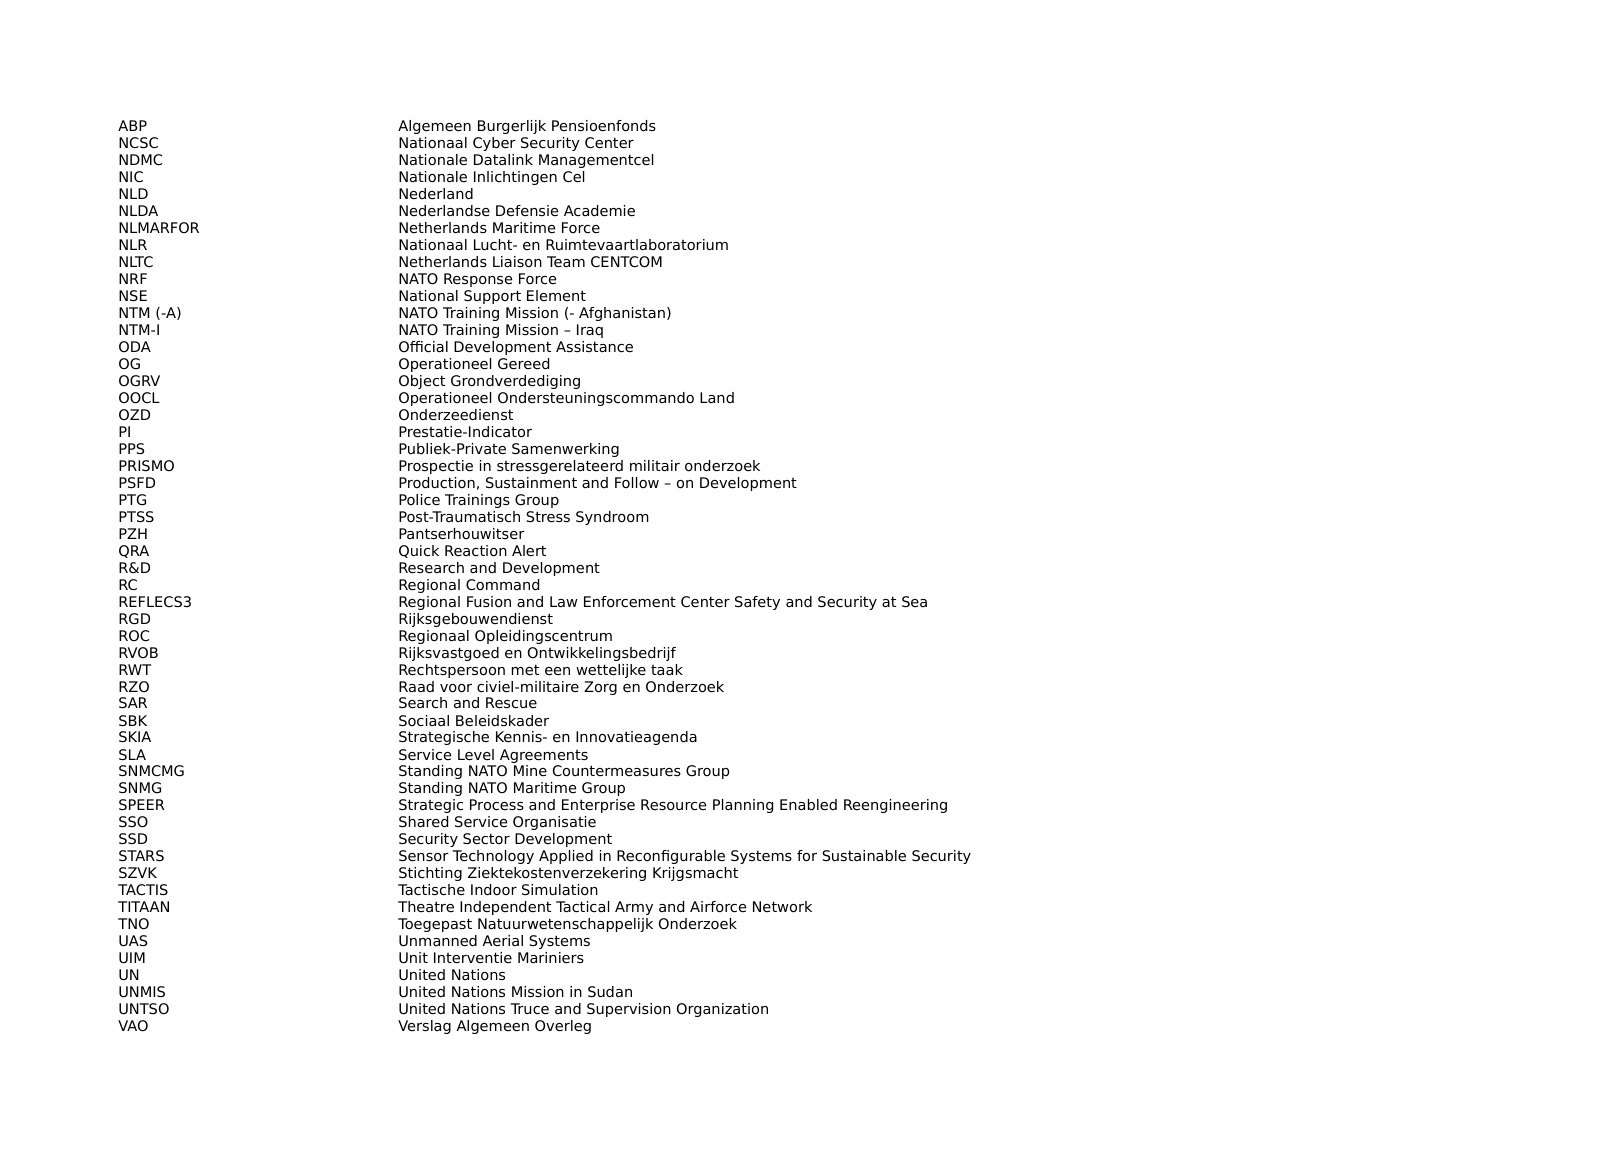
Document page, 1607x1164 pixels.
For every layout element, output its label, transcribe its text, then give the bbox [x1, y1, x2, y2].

table_cell SNMCMG [118, 763, 392, 780]
table_cell Nederland [392, 186, 1488, 203]
table_cell Security Sector Development [392, 831, 1488, 848]
table_cell Verslag Algemeen Overleg [392, 1018, 1488, 1035]
table_cell Netherlands Liaison Team CENTCOM [392, 254, 1488, 271]
table_cell Nederlandse Defensie Academie [392, 203, 1488, 220]
table_cell Regionaal Opleidingscentrum [392, 628, 1488, 644]
table_cell ROC [118, 628, 392, 644]
table_cell Production, Sustainment and Follow – on Development [392, 475, 1488, 492]
table_cell Strategische Kennis- en Innovatieagenda [392, 729, 1488, 746]
table_cell UAS [118, 933, 392, 950]
table_cell RVOB [118, 645, 392, 661]
table_cell OG [118, 356, 392, 373]
table_cell NDMC [118, 152, 392, 169]
table_cell NLD [118, 186, 392, 203]
table_cell Pantserhouwitser [392, 526, 1488, 543]
table_cell Standing NATO Mine Countermeasures Group [392, 763, 1488, 780]
table_cell TNO [118, 916, 392, 933]
table_cell Strategic Process and Enterprise Resource Planning Enabled Reengineering [392, 797, 1488, 814]
table_cell Sensor Technology Applied in Reconfigurable Systems for Sustainable Security [392, 848, 1488, 865]
table_cell Operationeel Gereed [392, 356, 1488, 373]
table_cell Service Level Agreements [392, 746, 1488, 763]
table_cell Shared Service Organisatie [392, 814, 1488, 831]
table_cell NTM (-A) [118, 305, 392, 322]
table_cell OGRV [118, 373, 392, 390]
table_cell United Nations Mission in Sudan [392, 984, 1488, 1001]
table_cell SBK [118, 713, 392, 729]
table_cell United Nations Truce and Supervision Organization [392, 1001, 1488, 1018]
table_cell Tactische Indoor Simulation [392, 882, 1488, 899]
table_cell Rijksvastgoed en Ontwikkelingsbedrijf [392, 645, 1488, 661]
table_cell SPEER [118, 797, 392, 814]
table_cell STARS [118, 848, 392, 865]
table_cell NLR [118, 237, 392, 254]
table_cell Regional Fusion and Law Enforcement Center Safety and Security at Sea [392, 594, 1488, 611]
table_cell Regional Command [392, 577, 1488, 593]
table_cell SAR [118, 695, 392, 712]
table_cell Netherlands Maritime Force [392, 220, 1488, 237]
table_cell RGD [118, 611, 392, 627]
table_cell Nationale Inlichtingen Cel [392, 169, 1488, 186]
table_cell Search and Rescue [392, 695, 1488, 712]
table_cell Unit Interventie Mariniers [392, 950, 1488, 967]
table_cell NATO Training Mission – Iraq [392, 322, 1488, 339]
table_cell UNMIS [118, 984, 392, 1001]
table_cell PRISMO [118, 458, 392, 475]
table_cell National Support Element [392, 288, 1488, 305]
table_cell PSFD [118, 475, 392, 492]
table_cell Police Trainings Group [392, 492, 1488, 509]
table_cell Nationale Datalink Managementcel [392, 152, 1488, 169]
table_cell PI [118, 424, 392, 441]
table_cell NLDA [118, 203, 392, 220]
table_cell Onderzeedienst [392, 407, 1488, 424]
table_header Algemeen Burgerlijk Pensioenfonds [392, 118, 1488, 135]
table_cell Prospectie in stressgerelateerd militair onderzoek [392, 458, 1488, 475]
table_cell Standing NATO Maritime Group [392, 780, 1488, 797]
table_cell REFLECS3 [118, 594, 392, 611]
table_cell Sociaal Beleidskader [392, 713, 1488, 729]
table_cell TITAAN [118, 899, 392, 916]
table_cell NSE [118, 288, 392, 305]
table_cell Research and Development [392, 560, 1488, 577]
table_cell R&D [118, 560, 392, 577]
table_cell SKIA [118, 729, 392, 746]
table_cell RC [118, 577, 392, 593]
table_cell QRA [118, 543, 392, 559]
table_cell UIM [118, 950, 392, 967]
table_cell PZH [118, 526, 392, 543]
table_cell SSO [118, 814, 392, 831]
table_cell PTG [118, 492, 392, 509]
table_cell SNMG [118, 780, 392, 797]
table_cell NLTC [118, 254, 392, 271]
table_cell NTM-I [118, 322, 392, 339]
table_cell ODA [118, 339, 392, 356]
table_cell Theatre Independent Tactical Army and Airforce Network [392, 899, 1488, 916]
table_cell UNTSO [118, 1001, 392, 1018]
table_cell PPS [118, 441, 392, 458]
table_cell Raad voor civiel-militaire Zorg en Onderzoek [392, 679, 1488, 695]
table_cell Toegepast Natuurwetenschappelijk Onderzoek [392, 916, 1488, 933]
table_cell NATO Response Force [392, 271, 1488, 288]
table_cell Official Development Assistance [392, 339, 1488, 356]
table_cell Post-Traumatisch Stress Syndroom [392, 509, 1488, 526]
table_cell Rechtspersoon met een wettelijke taak [392, 661, 1488, 678]
table_cell Quick Reaction Alert [392, 543, 1488, 559]
table_cell Prestatie-Indicator [392, 424, 1488, 441]
table_cell Rijksgebouwendienst [392, 611, 1488, 627]
table_cell VAO [118, 1018, 392, 1035]
table_cell Operationeel Ondersteuningscommando Land [392, 390, 1488, 407]
table_cell United Nations [392, 967, 1488, 984]
table_cell OZD [118, 407, 392, 424]
table_cell UN [118, 967, 392, 984]
table_cell SZVK [118, 865, 392, 882]
table_cell Stichting Ziektekostenverzekering Krijgsmacht [392, 865, 1488, 882]
table_cell SLA [118, 746, 392, 763]
table_cell NATO Training Mission (- Afghanistan) [392, 305, 1488, 322]
table_cell NLMARFOR [118, 220, 392, 237]
table_cell NRF [118, 271, 392, 288]
table_cell SSD [118, 831, 392, 848]
table_cell PTSS [118, 509, 392, 526]
table_cell NCSC [118, 135, 392, 152]
table_cell Nationaal Cyber Security Center [392, 135, 1488, 152]
table_header ABP [118, 118, 392, 135]
table_cell Unmanned Aerial Systems [392, 933, 1488, 950]
table_cell Nationaal Lucht- en Ruimtevaartlaboratorium [392, 237, 1488, 254]
table_cell NIC [118, 169, 392, 186]
table_cell RWT [118, 661, 392, 678]
table_cell Object Grondverdediging [392, 373, 1488, 390]
table_cell Publiek-Private Samenwerking [392, 441, 1488, 458]
table_cell TACTIS [118, 882, 392, 899]
table_cell RZO [118, 679, 392, 695]
table_cell OOCL [118, 390, 392, 407]
